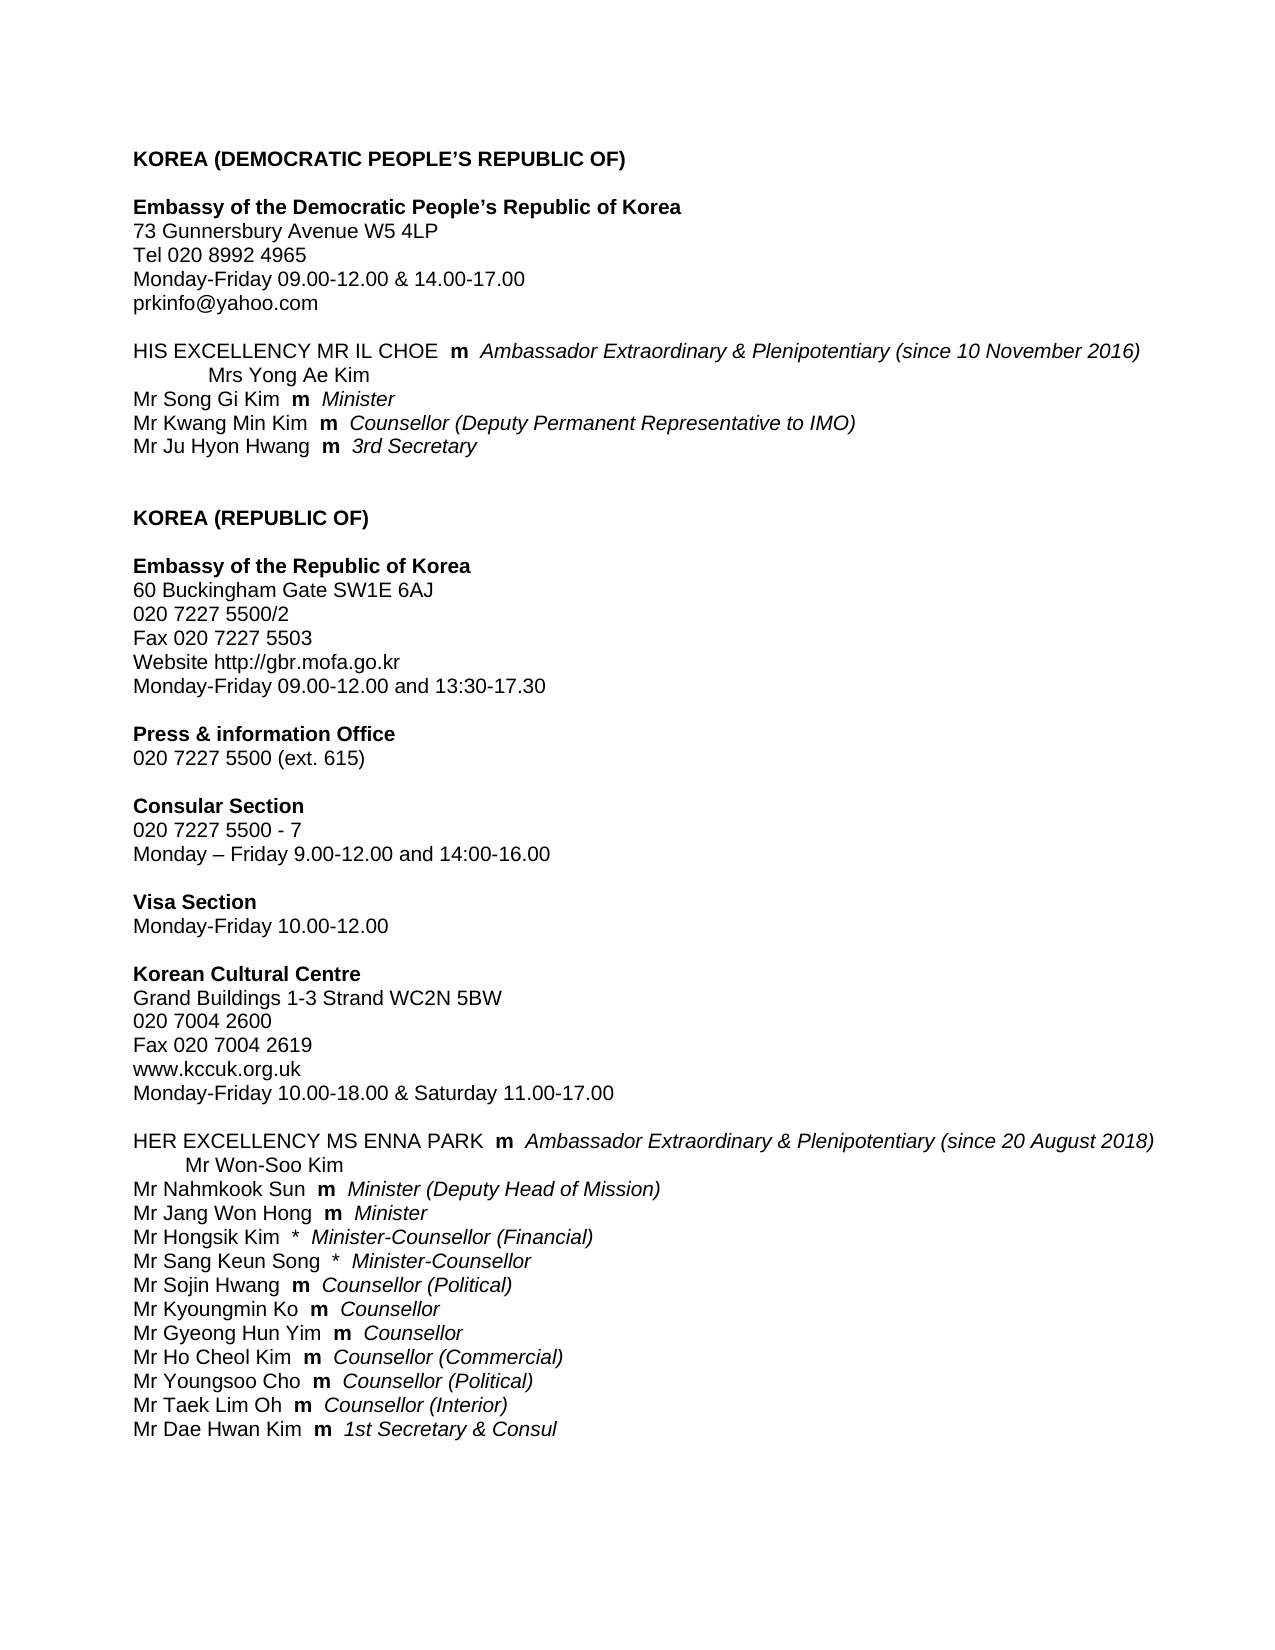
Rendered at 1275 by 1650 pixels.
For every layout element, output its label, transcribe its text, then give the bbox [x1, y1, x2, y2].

text KOREA (DEMOCRATIC PEOPLE’S REPUBLIC OF) [133, 147, 1181, 171]
text Mr Sang Keun Song * Minister-Counsellor [133, 1249, 1181, 1273]
text 020 7227 5500 (ext. 615) [133, 746, 1181, 770]
text 020 7227 5500/2 [133, 602, 1181, 626]
text Mr Hongsik Kim * Minister-Counsellor (Financial) [133, 1225, 1181, 1249]
subtitle Embassy of the Republic of Korea [133, 554, 1181, 578]
text Grand Buildings 1-3 Strand WC2N 5BW [133, 985, 1181, 1009]
text 73 Gunnersbury Avenue W5 4LP [133, 219, 1181, 243]
subtitle Visa Section [133, 889, 1181, 913]
text Mr Nahmkook Sun m Minister (Deputy Head of Mission) [133, 1177, 1181, 1201]
text HER EXCELLENCY MS ENNA PARK m Ambassador Extraordinary & Plenipotentiary (since 20 August 2018) [133, 1129, 1181, 1153]
text 020 7227 5500 - 7 [133, 818, 1181, 842]
text 020 7004 2600 [133, 1009, 1181, 1033]
text Monday – Friday 9.00-12.00 and 14:00-16.00 [133, 842, 1181, 866]
text Mr Youngsoo Cho m Counsellor (Political) [133, 1369, 1181, 1393]
text HIS EXCELLENCY MR IL CHOE m Ambassador Extraordinary & Plenipotentiary (since 10 November 2016) [133, 338, 1181, 362]
text Embassy of the Democratic People’s Republic of Korea [133, 195, 1181, 219]
text Mr Kwang Min Kim m Counsellor (Deputy Permanent Representative to IMO) [133, 410, 1181, 434]
text Monday-Friday 09.00-12.00 and 13:30-17.30 [133, 674, 1181, 698]
text Mrs Yong Ae Kim [133, 362, 1181, 386]
text Mr Taek Lim Oh m Counsellor (Interior) [133, 1393, 1181, 1417]
text Monday-Friday 10.00-18.00 & Saturday 11.00-17.00 [133, 1081, 1181, 1105]
text www.kccuk.org.uk [133, 1057, 1181, 1081]
text Mr Dae Hwan Kim m 1st Secretary & Consul [133, 1417, 1181, 1441]
text Website http://gbr.mofa.go.kr [133, 650, 1181, 674]
text Mr Gyeong Hun Yim m Counsellor [133, 1321, 1181, 1345]
text KOREA (REPUBLIC OF) [133, 506, 1181, 530]
text Monday-Friday 09.00-12.00 & 14.00-17.00 [133, 267, 1181, 291]
text 60 Buckingham Gate SW1E 6AJ [133, 578, 1181, 602]
text Mr Ju Hyon Hwang m 3rd Secretary [133, 434, 1181, 458]
text Mr Sojin Hwang m Counsellor (Political) [133, 1273, 1181, 1297]
text Consular Section [133, 794, 1181, 818]
text prkinfo@yahoo.com [133, 291, 1181, 314]
text Fax 020 7227 5503 [133, 626, 1181, 650]
subtitle Press & information Office [133, 722, 1181, 746]
text Monday-Friday 10.00-12.00 [133, 913, 1181, 937]
text Mr Song Gi Kim m Minister [133, 386, 1181, 410]
text Mr Won-Soo Kim [133, 1153, 1181, 1177]
text Mr Ho Cheol Kim m Counsellor (Commercial) [133, 1345, 1181, 1369]
text Mr Jang Won Hong m Minister [133, 1201, 1181, 1225]
text Mr Kyoungmin Ko m Counsellor [133, 1297, 1181, 1321]
text Fax 020 7004 2619 [133, 1033, 1181, 1057]
text Korean Cultural Centre [133, 961, 1181, 985]
text Tel 020 8992 4965 [133, 243, 1181, 267]
